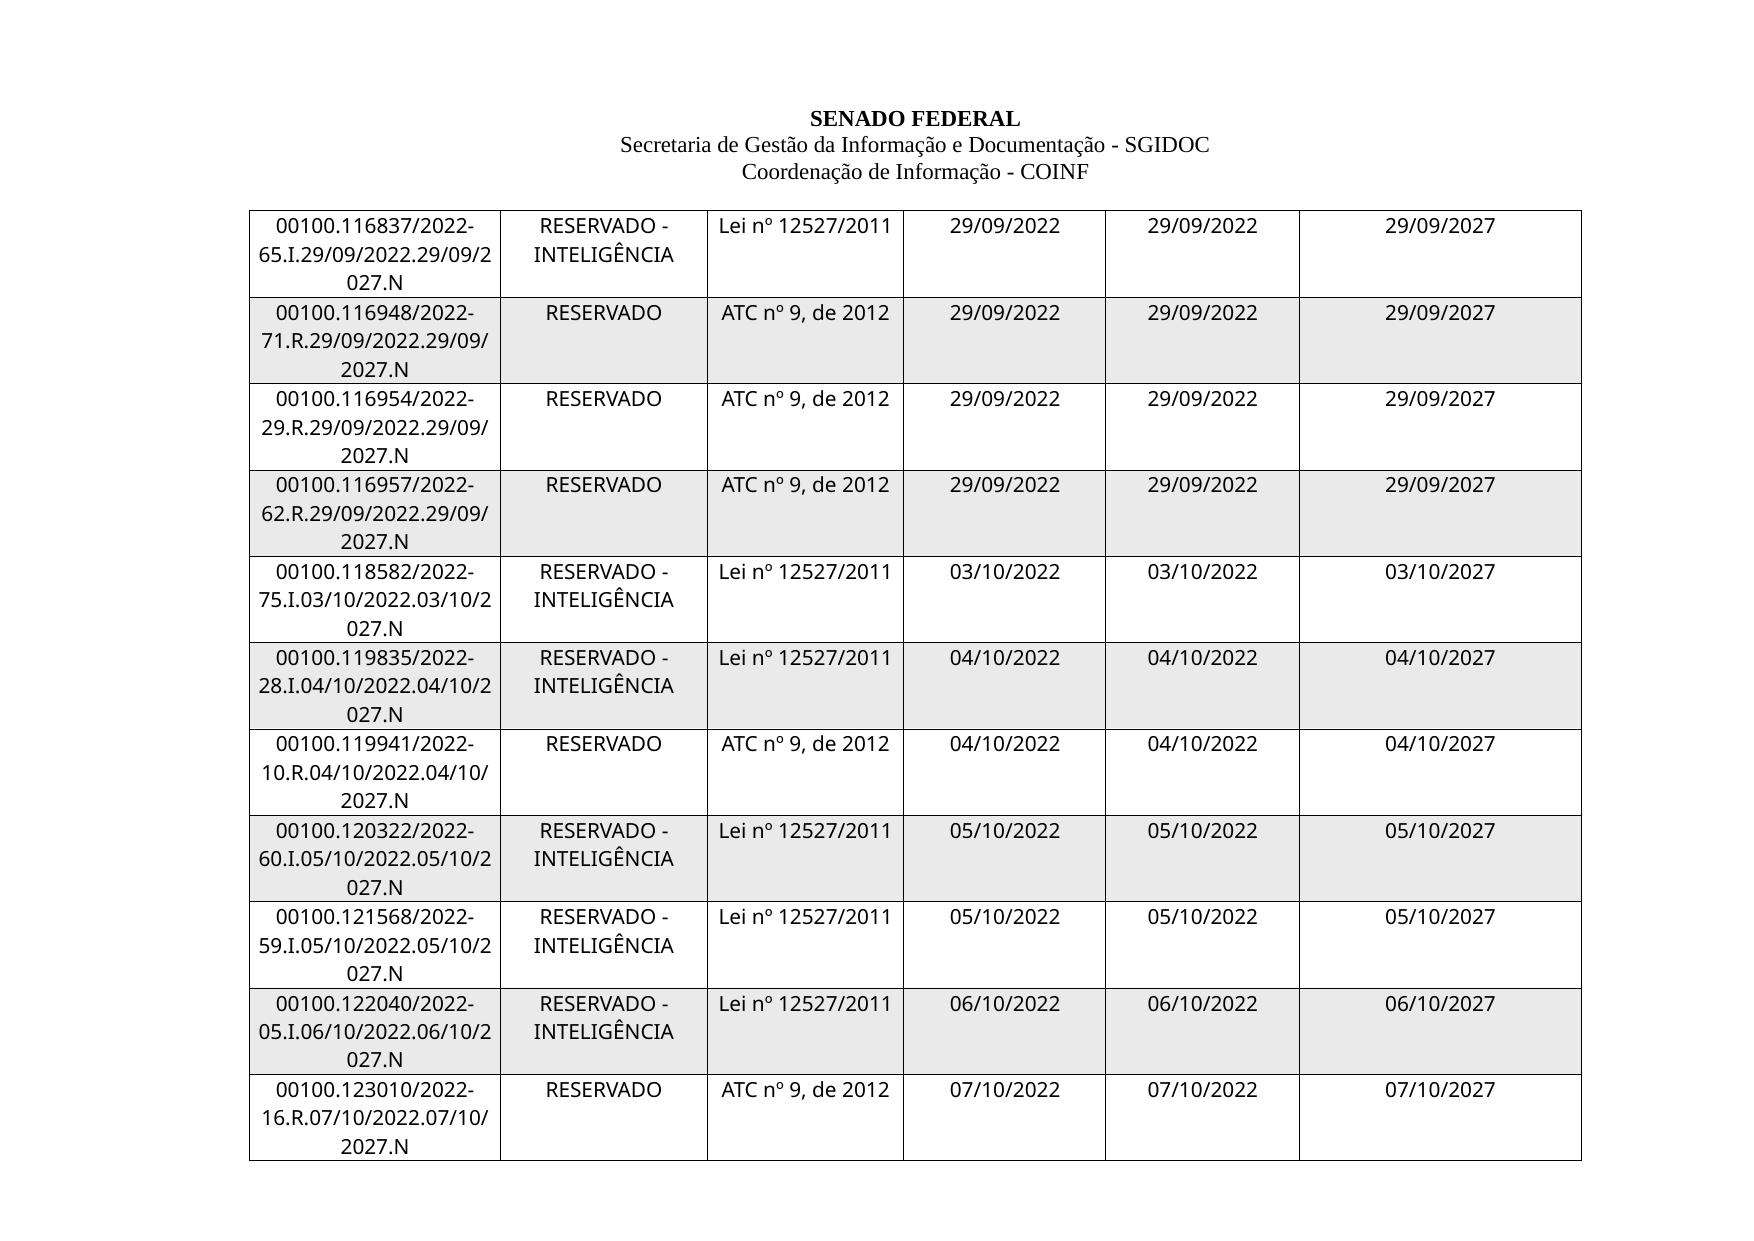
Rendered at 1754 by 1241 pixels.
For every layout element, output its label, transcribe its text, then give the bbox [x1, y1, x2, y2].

table_cell RESERVADO - INTELIGÊNCIA [501, 211, 707, 297]
table_cell 29/09/2022 [1106, 298, 1299, 383]
table_cell ATC nº 9, de 2012 [708, 471, 903, 556]
table_cell 00100.116954/2022-29.R.29/09/2022.29/09/2027.N [250, 384, 500, 469]
table_cell RESERVADO - INTELIGÊNCIA [501, 557, 707, 642]
table_cell RESERVADO [501, 730, 707, 815]
table_cell 00100.119941/2022-10.R.04/10/2022.04/10/2027.N [250, 730, 500, 815]
table_cell 04/10/2022 [904, 643, 1105, 728]
table_cell 06/10/2022 [1106, 989, 1299, 1074]
table_cell 05/10/2027 [1300, 816, 1581, 901]
table_cell 04/10/2022 [1106, 643, 1299, 728]
table_cell RESERVADO - INTELIGÊNCIA [501, 989, 707, 1074]
table_cell Lei nº 12527/2011 [708, 211, 903, 297]
table_cell 05/10/2022 [1106, 816, 1299, 901]
table_cell 29/09/2022 [1106, 384, 1299, 469]
table_cell 07/10/2022 [904, 1075, 1105, 1160]
table_cell 29/09/2027 [1300, 298, 1581, 383]
table_cell RESERVADO [501, 298, 707, 383]
table_cell 29/09/2027 [1300, 471, 1581, 556]
table_cell 00100.121568/2022-59.I.05/10/2022.05/10/2027.N [250, 902, 500, 988]
table_cell 03/10/2022 [904, 557, 1105, 642]
table_cell 00100.119835/2022-28.I.04/10/2022.04/10/2027.N [250, 643, 500, 728]
table_cell 00100.122040/2022-05.I.06/10/2022.06/10/2027.N [250, 989, 500, 1074]
table_cell 29/09/2022 [904, 211, 1105, 297]
table_cell 00100.123010/2022-16.R.07/10/2022.07/10/2027.N [250, 1075, 500, 1160]
table_cell 29/09/2022 [1106, 471, 1299, 556]
table_cell ATC nº 9, de 2012 [708, 730, 903, 815]
table_cell 29/09/2027 [1300, 384, 1581, 469]
table_cell Lei nº 12527/2011 [708, 989, 903, 1074]
table_cell 05/10/2027 [1300, 902, 1581, 988]
table_cell RESERVADO [501, 471, 707, 556]
table_cell Lei nº 12527/2011 [708, 643, 903, 728]
table_cell RESERVADO - INTELIGÊNCIA [501, 902, 707, 988]
table_cell 04/10/2027 [1300, 643, 1581, 728]
table_cell 29/09/2022 [1106, 211, 1299, 297]
table_cell RESERVADO [501, 1075, 707, 1160]
table_cell 00100.116957/2022-62.R.29/09/2022.29/09/2027.N [250, 471, 500, 556]
table_cell 03/10/2022 [1106, 557, 1299, 642]
table_cell 03/10/2027 [1300, 557, 1581, 642]
table_cell 05/10/2022 [904, 902, 1105, 988]
table_cell 06/10/2022 [904, 989, 1105, 1074]
table_cell 07/10/2022 [1106, 1075, 1299, 1160]
table_cell Lei nº 12527/2011 [708, 902, 903, 988]
table_cell 04/10/2022 [904, 730, 1105, 815]
table_cell 07/10/2027 [1300, 1075, 1581, 1160]
table_cell 29/09/2022 [904, 384, 1105, 469]
table_cell 29/09/2022 [904, 471, 1105, 556]
table_cell 04/10/2022 [1106, 730, 1299, 815]
table_cell Lei nº 12527/2011 [708, 557, 903, 642]
table_cell 00100.116948/2022-71.R.29/09/2022.29/09/2027.N [250, 298, 500, 383]
table_cell Lei nº 12527/2011 [708, 816, 903, 901]
table_cell RESERVADO - INTELIGÊNCIA [501, 643, 707, 728]
table_cell 05/10/2022 [904, 816, 1105, 901]
table_cell ATC nº 9, de 2012 [708, 1075, 903, 1160]
table_cell 00100.120322/2022-60.I.05/10/2022.05/10/2027.N [250, 816, 500, 901]
table_cell 29/09/2022 [904, 298, 1105, 383]
table_cell RESERVADO [501, 384, 707, 469]
table_cell ATC nº 9, de 2012 [708, 384, 903, 469]
table_cell 06/10/2027 [1300, 989, 1581, 1074]
table_cell 29/09/2027 [1300, 211, 1581, 297]
table_cell 00100.116837/2022-65.I.29/09/2022.29/09/2027.N [250, 211, 500, 297]
table_cell RESERVADO - INTELIGÊNCIA [501, 816, 707, 901]
table_cell 04/10/2027 [1300, 730, 1581, 815]
table_cell 05/10/2022 [1106, 902, 1299, 988]
table_cell ATC nº 9, de 2012 [708, 298, 903, 383]
table_cell 00100.118582/2022-75.I.03/10/2022.03/10/2027.N [250, 557, 500, 642]
